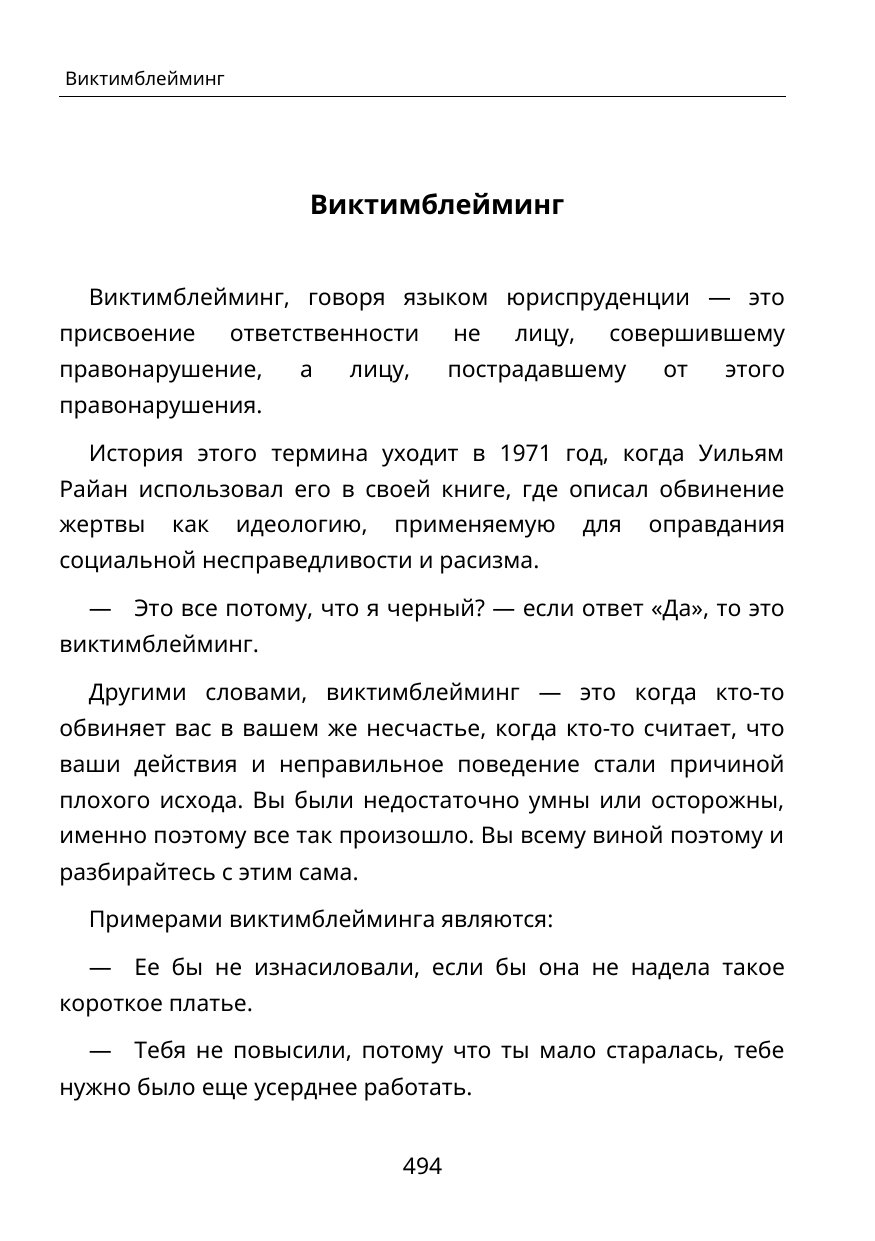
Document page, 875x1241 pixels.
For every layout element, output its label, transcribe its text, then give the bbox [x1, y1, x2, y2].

text Другими словами, виктимблейминг — это когда кто-то обвиняет вас в вашем же несчастье, когда кто-то считает, что ваши действия и неправильное поведение стали причиной плохого исхода. Вы были недостаточно умны или осторожны, именно поэтому все так произошло. Вы всему виной поэтому и разбирайтесь с этим сама. [59, 676, 786, 887]
list Тебя не повысили, потому что ты мало старалась, тебе нужно было еще усерднее работать. [59, 1034, 786, 1102]
list Ее бы не изнасиловали, если бы она не надела такое короткое платье. [59, 951, 786, 1018]
text История этого термина уходит в 1971 год, когда Уильям Райан использовал его в своей книге, где описал обвинение жертвы как идеологию, применяемую для оправдания социальной несправедливости и расизма. [59, 437, 786, 576]
text Примерами виктимблейминга являются: [59, 903, 786, 934]
text Виктимблейминг, говоря языком юриспруденции — это присвоение ответственности не лицу, совершившему правонарушение, а лицу, пострадавшему от этого правонарушения. [59, 281, 786, 420]
list Это все потому, что я черный? — если ответ «Да», то это виктимблейминг. [59, 592, 786, 659]
subtitle Виктимблейминг [59, 185, 786, 222]
